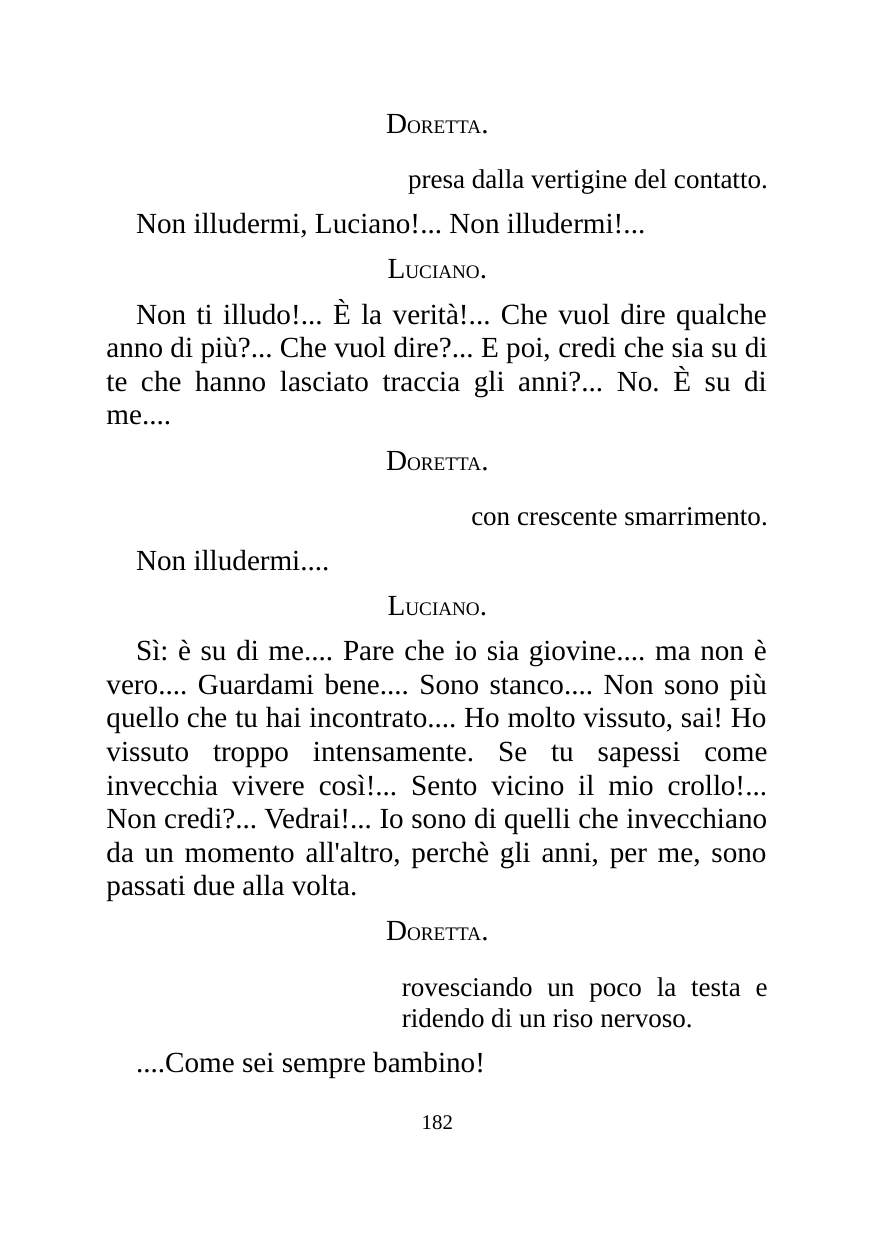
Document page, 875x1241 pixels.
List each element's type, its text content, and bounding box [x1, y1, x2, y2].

text rovesciando un poco la testa e ridendo di un riso nervoso. [402, 971, 768, 1033]
text Luciano. [106, 252, 768, 285]
text Sì: è su di me.... Pare che io sia giovine.... ma non è vero.... Guardami bene.... Sono stanco.... Non sono più quello che tu hai incontrato.... Ho molto vissuto, sai! Ho vissuto troppo intensamente. Se tu sapessi come invecchia vivere così!... Sento vicino il mio crollo!... Non credi?... Vedrai!... Io sono di quelli che invecchiano da un momento all'altro, perchè gli anni, per me, sono passati due alla volta. [106, 633, 768, 902]
text ....Come sei sempre bambino! [106, 1045, 768, 1078]
text Non illudermi, Luciano!... Non illudermi!... [106, 206, 768, 240]
text Non ti illudo!... È la verità!... Che vuol dire qualche anno di più?... Che vuol dire?... E poi, credi che sia su di te che hanno lasciato traccia gli anni?... No. È su di me.... [106, 297, 768, 431]
text Doretta. [106, 443, 768, 476]
text con crescente smarrimento. [402, 500, 768, 531]
text Luciano. [106, 588, 768, 622]
text Non illudermi.... [106, 543, 768, 576]
text presa dalla vertigine del contatto. [402, 163, 768, 194]
text Doretta. [106, 913, 768, 947]
text Doretta. [106, 106, 768, 140]
